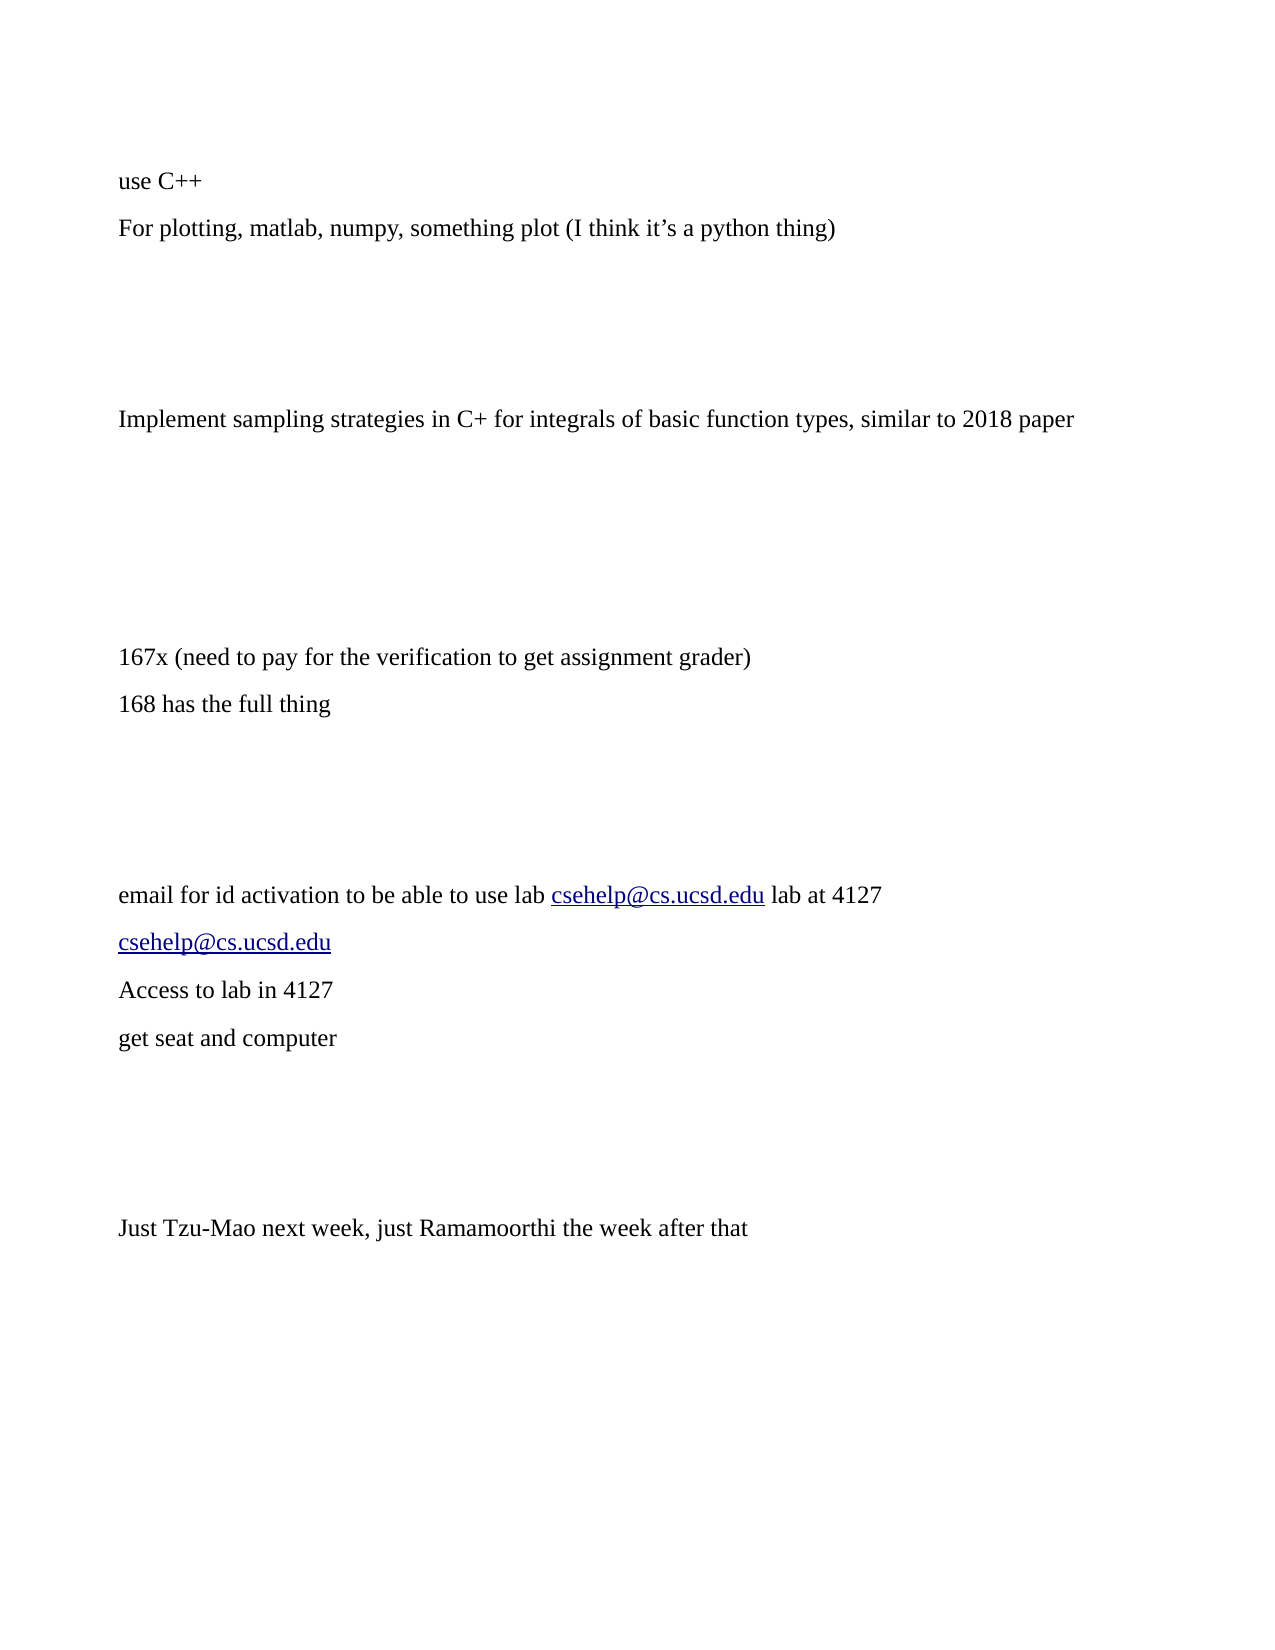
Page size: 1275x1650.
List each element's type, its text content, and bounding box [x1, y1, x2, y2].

text Implement sampling strategies in C+ for integrals of basic function types, similar to 2018 paper [118, 404, 1157, 432]
text csehelp@cs.ucsd.edu [118, 927, 1157, 956]
text 167x (need to pay for the verification to get assignment grader) [118, 642, 1157, 671]
text get seat and computer [118, 1023, 1157, 1051]
text email for id activation to be able to use lab csehelp@cs.ucsd.edu lab at 4127 [118, 880, 1157, 908]
text Access to lab in 4127 [118, 975, 1157, 1004]
text use C++ [118, 166, 1157, 194]
text 168 has the full thing [118, 689, 1157, 718]
text Just Tzu-Mao next week, just Ramamoorthi the week after that [118, 1213, 1157, 1242]
text For plotting, matlab, numpy, something plot (I think it’s a python thing) [118, 213, 1157, 242]
